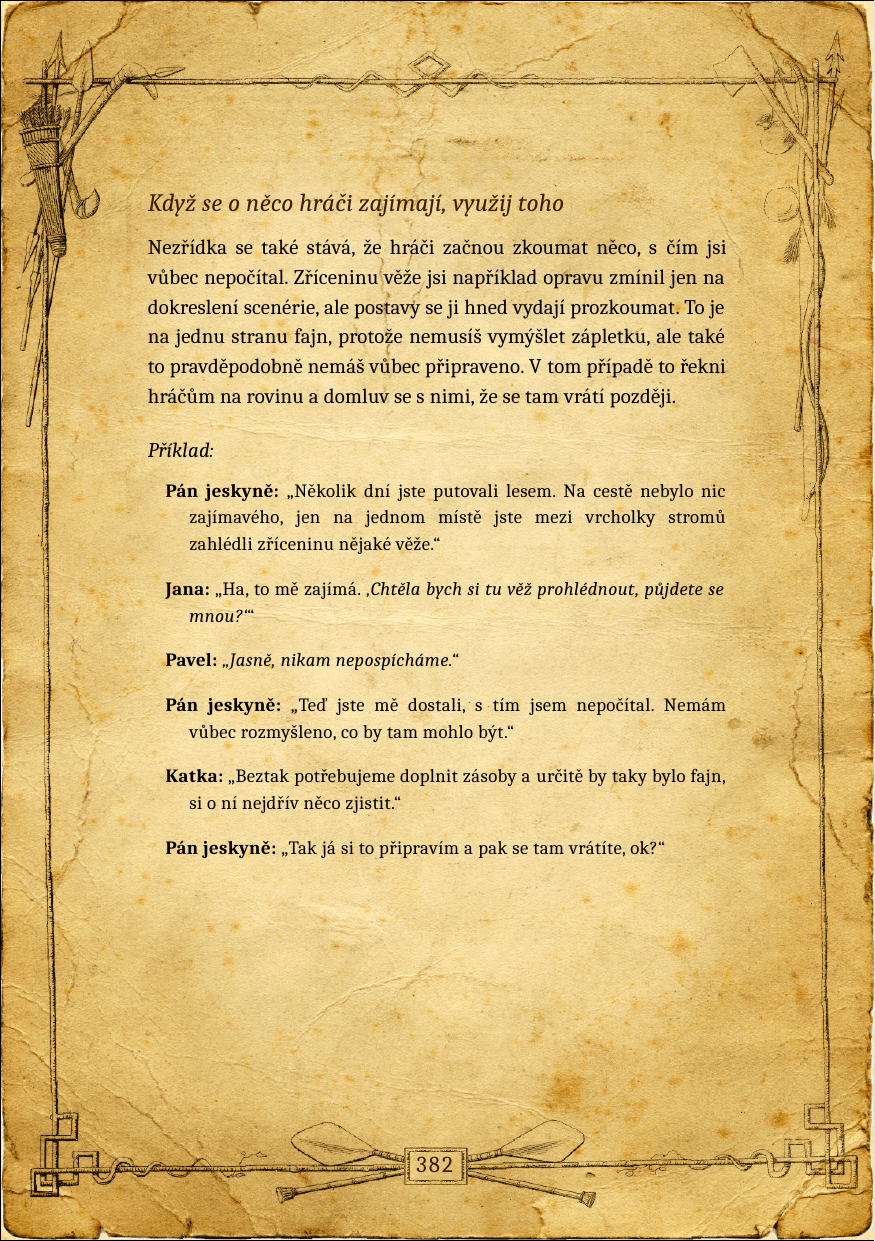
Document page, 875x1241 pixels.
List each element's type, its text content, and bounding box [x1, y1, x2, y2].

subtitle Když se o⁠ něco hráči zajímají, využij toho [148, 189, 726, 218]
picture [1, 1, 874, 1240]
text Pán jeskyně: „Několik dní jste putovali lesem. Na cestě nebylo nic zajímavého, jen na jednom místě jste mezi vrcholky stromů zahlédli zříceninu nějaké věže.“ [165, 480, 726, 556]
text Katka: „Beztak potřebujeme doplnit zásoby a⁠ určitě by taky bylo fajn, si o⁠ ní nejdřív něco zjistit.“ [165, 766, 726, 814]
text Nezřídka se také stává, že hráči začnou zkoumat něco, s⁠ čím jsi vůbec nepočítal. Zříceninu věže jsi například opravu zmínil jen na dokreslení scenérie, ale postavy se ji hned vydají prozkoumat. To je na jednu stranu fajn, protože nemusíš vymýšlet zápletku, ale také to pravděpodobně nemáš vůbec připraveno. V⁠ tom případě to řekni hráčům na rovinu a⁠ domluv se s⁠ nimi, že se tam vrátí později. [148, 236, 726, 409]
text Příklad: [148, 438, 726, 462]
text Jana: „Ha, to mě zajímá. ‚Chtěla bych si tu věž prohlédnout, půjdete se mnou?‘“ [165, 578, 726, 627]
text Pavel: „Jasně, nikam nepospícháme.“ [165, 650, 726, 672]
text Pán jeskyně: „Tak já si to připravím a⁠ pak se tam vrátíte, ok?“ [165, 837, 726, 859]
text Pán jeskyně: „Teď jste mě dostali, s⁠ tím jsem nepočítal. Nemám vůbec rozmyšleno, co by tam mohlo být.“ [165, 694, 726, 743]
